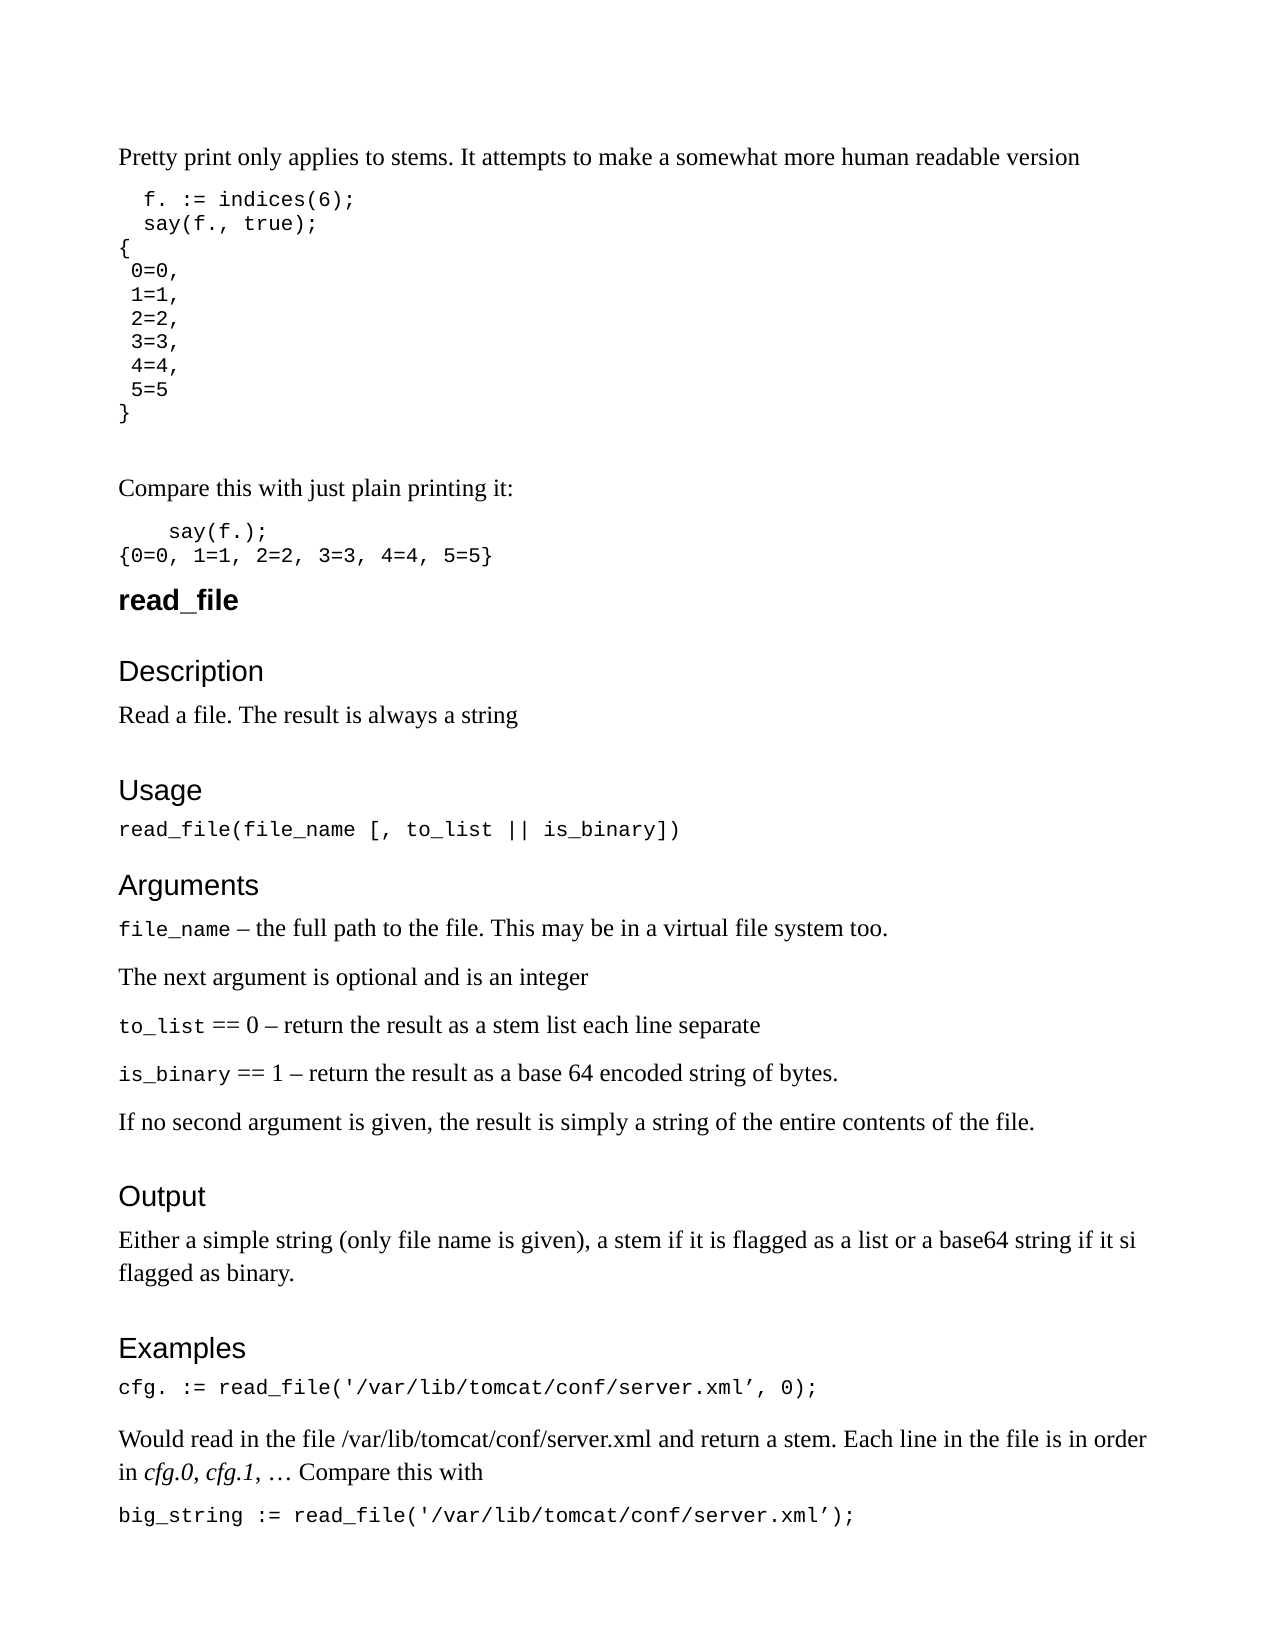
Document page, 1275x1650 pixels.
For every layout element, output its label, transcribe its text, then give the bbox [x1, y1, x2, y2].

subtitle Arguments [118, 867, 1157, 901]
text file_name – the full path to the file. This may be in a virtual file system too. [118, 913, 1157, 943]
text Compare this with just plain printing it: [118, 473, 1157, 502]
text 1=1, [118, 284, 1157, 308]
subtitle Examples [118, 1331, 1157, 1364]
text say(f., true); [118, 213, 1157, 237]
text big_string := read_file('/var/lib/tomcat/conf/server.xml’); [118, 1505, 1157, 1529]
text 2=2, [118, 308, 1157, 331]
text 3=3, [118, 331, 1157, 355]
text 5=5 [118, 378, 1157, 402]
text to_list == 0 – return the result as a stem list each line separate [118, 1010, 1157, 1039]
subtitle read_file [118, 583, 1157, 617]
text {0=0, 1=1, 2=2, 3=3, 4=4, 5=5} [118, 545, 1157, 568]
text } [118, 402, 1157, 426]
subtitle Usage [118, 773, 1157, 806]
text The next argument is optional and is an integer [118, 962, 1157, 991]
text Either a simple string (only file name is given), a stem if it is flagged as a list or a base64 string if it si flagged as binary. [118, 1225, 1157, 1287]
text f. := indices(6); [118, 189, 1157, 213]
text Would read in the file /var/lib/tomcat/conf/server.xml and return a stem. Each line in the file is in order in cfg.0, cfg.1, … Compare this with [118, 1424, 1157, 1486]
text 0=0, [118, 260, 1157, 284]
text say(f.); [118, 521, 1157, 545]
subtitle Description [118, 654, 1157, 688]
text 4=4, [118, 355, 1157, 378]
text { [118, 237, 1157, 260]
text cfg. := read_file('/var/lib/tomcat/conf/server.xml’, 0); [118, 1377, 1157, 1401]
subtitle Output [118, 1179, 1157, 1213]
text Pretty print only applies to stems. It attempts to make a somewhat more human readable version [118, 142, 1157, 171]
text Read a file. The result is always a string [118, 700, 1157, 729]
text If no second argument is given, the result is simply a string of the entire contents of the file. [118, 1107, 1157, 1136]
text read_file(file_name [, to_list || is_binary]) [118, 819, 1157, 842]
text is_binary == 1 – return the result as a base 64 encoded string of bytes. [118, 1058, 1157, 1088]
